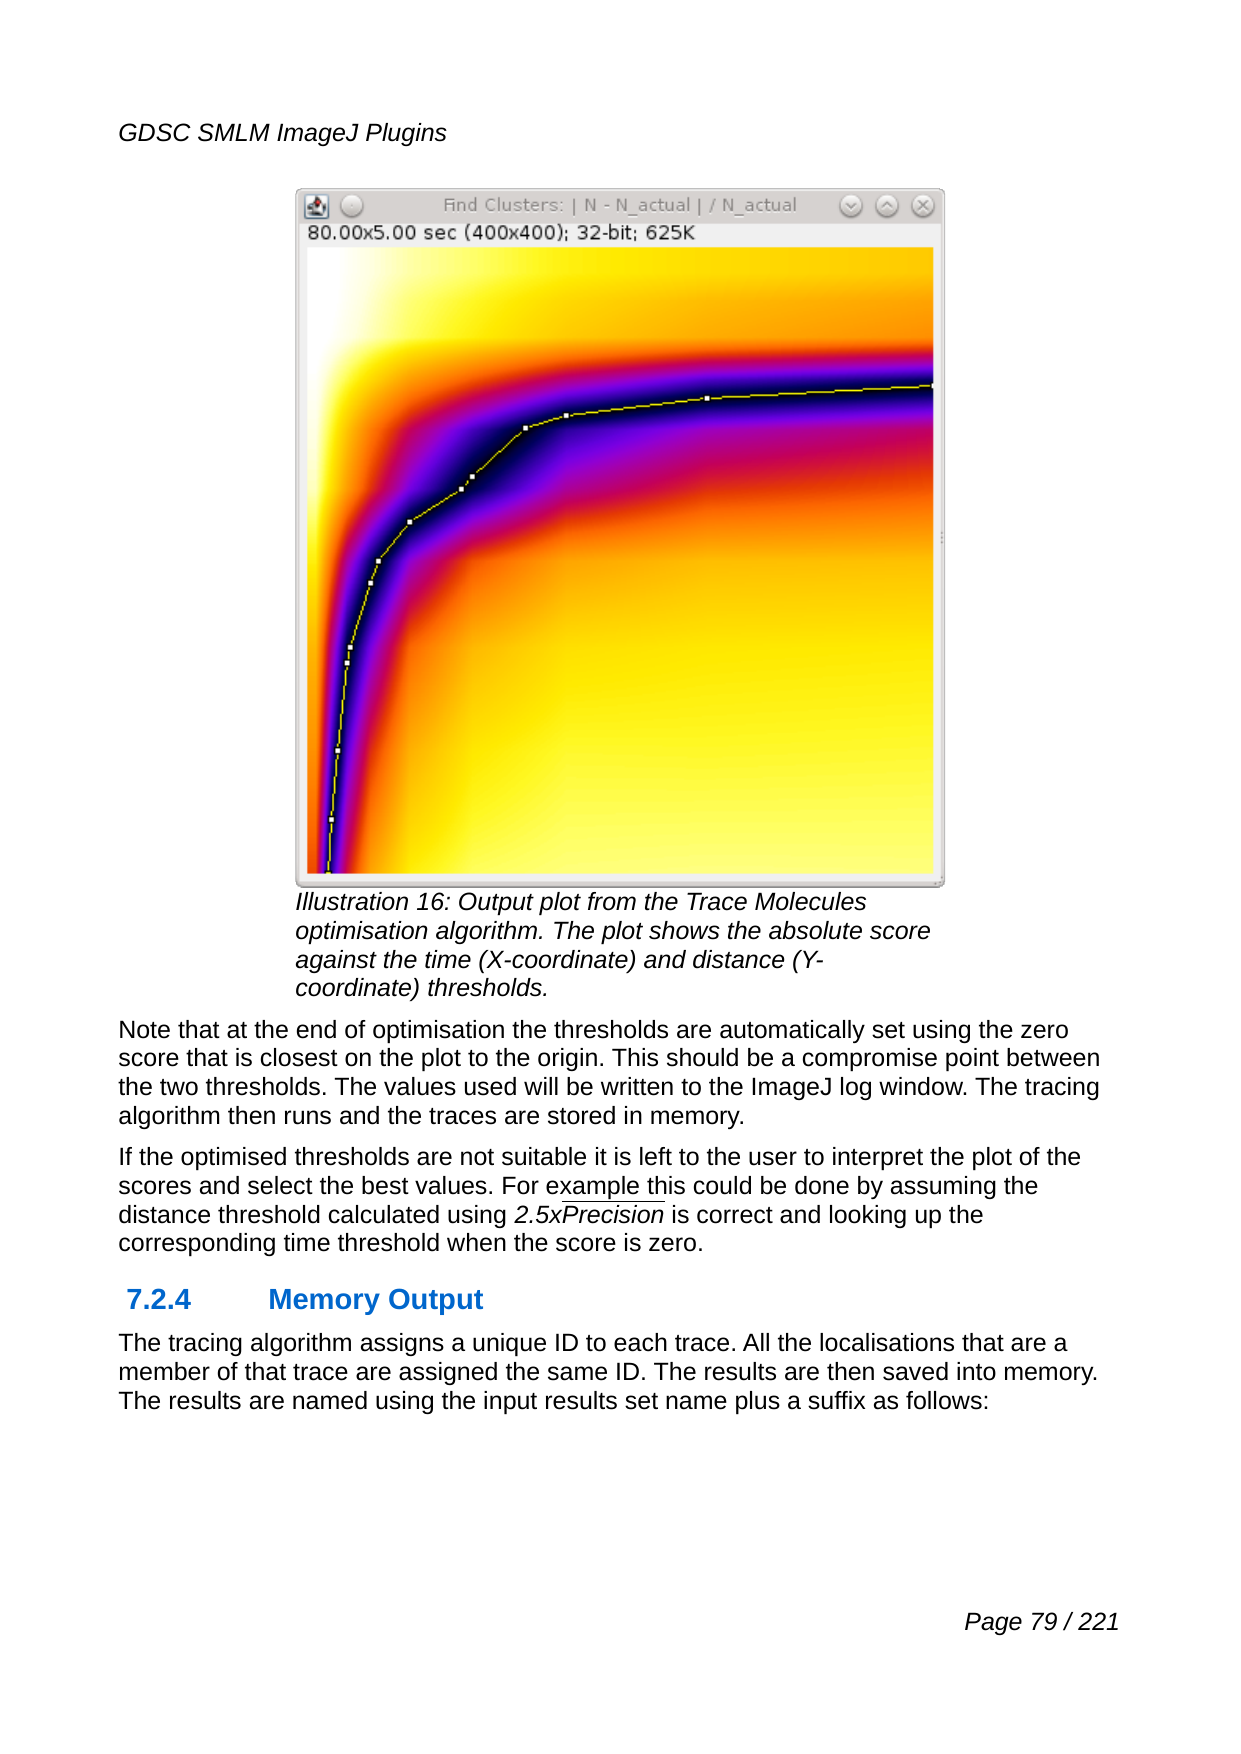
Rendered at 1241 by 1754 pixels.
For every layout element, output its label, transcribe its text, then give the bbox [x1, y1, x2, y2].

text If the optimised thresholds are not suitable it is left to the user to interpret the plot of the scores and select the best values. For example this could be done by assuming the distance threshold calculated using 2.5xPrecision is correct and looking up the corresponding time threshold when the score is zero. [118, 1142, 1122, 1257]
text Illustration 16: Output plot from the Trace Molecules optimisation algorithm. The plot shows the absolute score against the time (X-coordinate) and distance (Y-coordinate) thresholds. [295, 888, 945, 1002]
text The tracing algorithm assigns a unique ID to each trace. All the localisations that are a member of that trace are assigned the same ID. The results are then saved into memory. The results are named using the input results set name plus a suffix as follows: [118, 1328, 1122, 1414]
picture [295, 188, 946, 888]
text Note that at the end of optimisation the thresholds are automatically set using the zero score that is closest on the plot to the origin. This should be a compromise point between the two thresholds. The values used will be written to the ImageJ log window. The tracing algorithm then runs and the traces are stored in memory. [118, 1015, 1122, 1130]
subtitle Memory Output [118, 1282, 1122, 1316]
